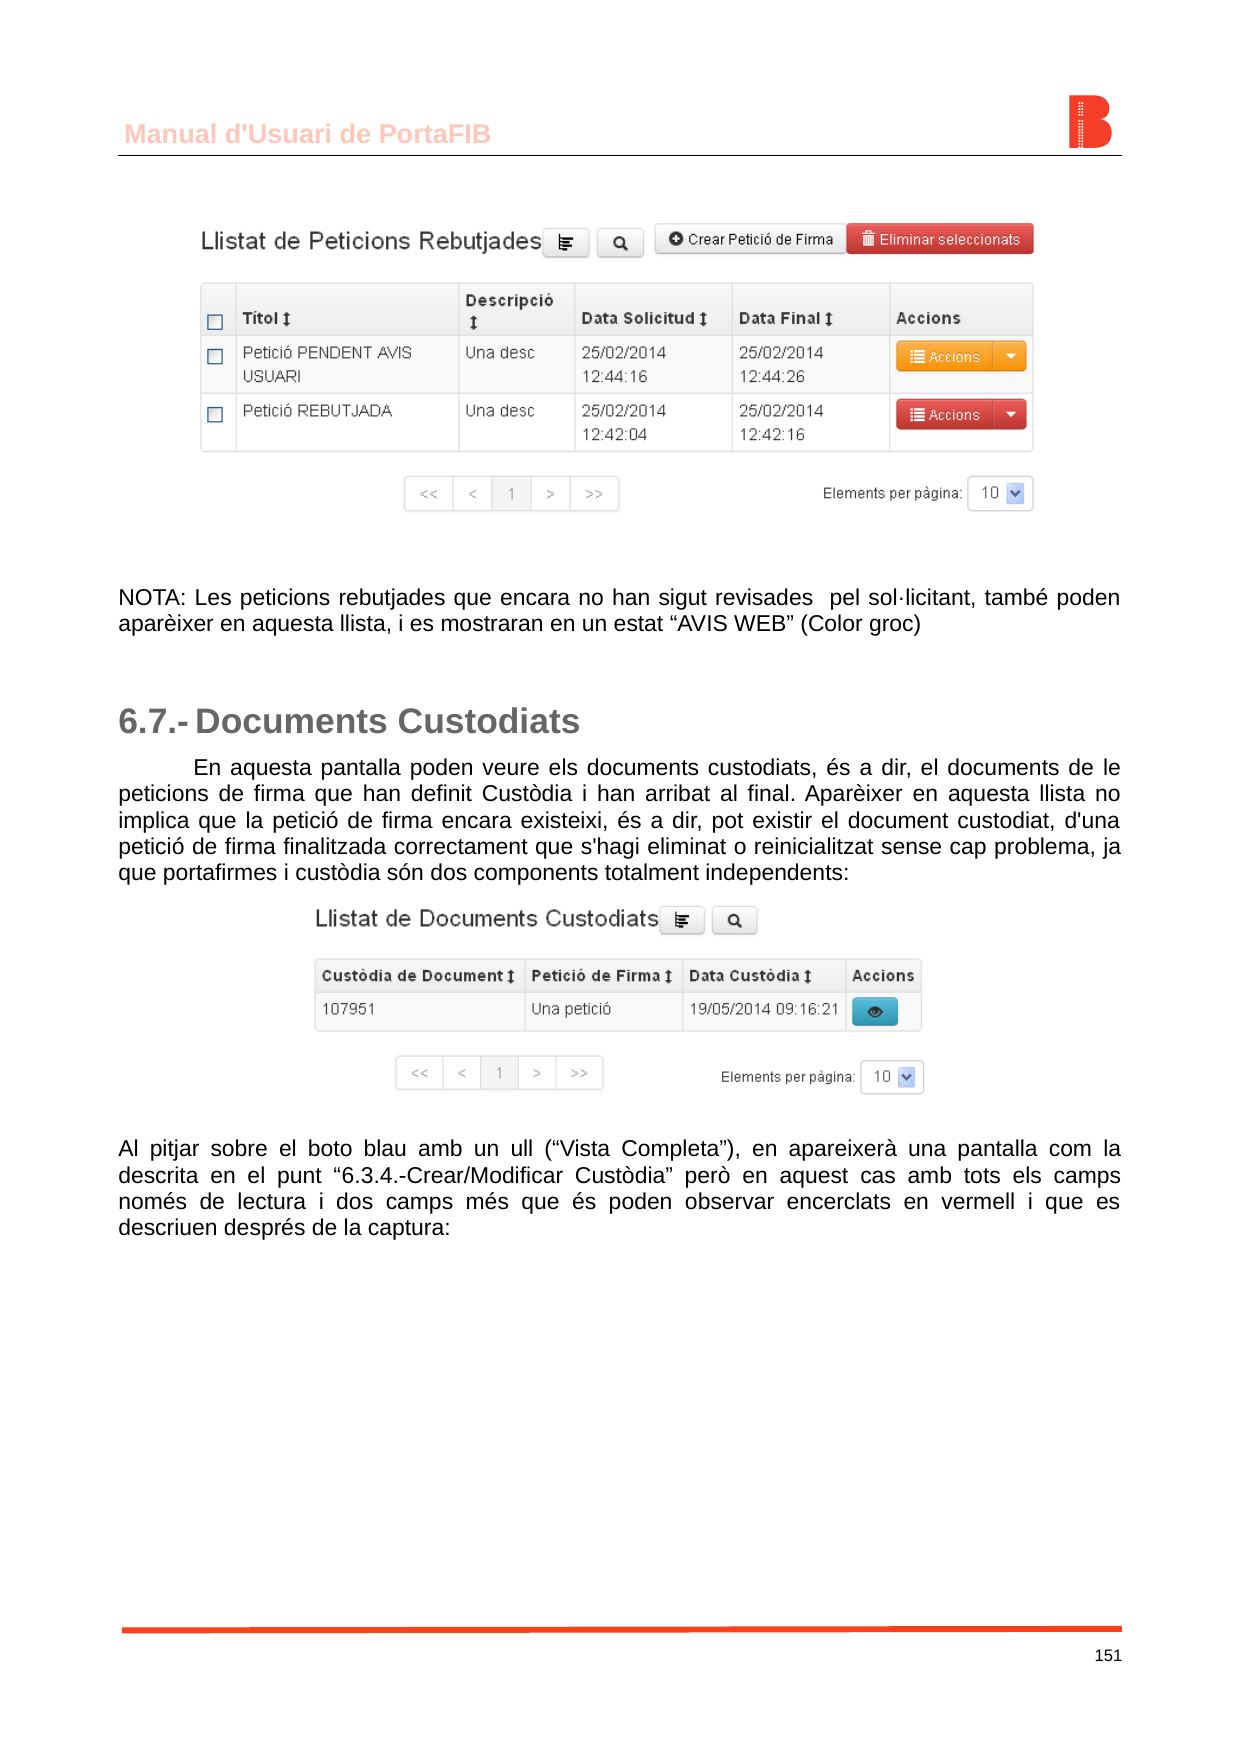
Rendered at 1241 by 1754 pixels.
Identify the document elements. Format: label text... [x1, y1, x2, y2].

picture [294, 898, 946, 1123]
text En aquesta pantalla poden veure els documents custodiats, és a dir, el documents de le peticions de firma que han definit Custòdia i han arribat al final. Aparèixer en aquesta llista no implica que la petició de firma encara existeixi, és a dir, pot existir el document custodiat, d'una petició de firma finalitzada correctament que s'hagi eliminat o reinicialitzat sense cap problema, ja que portafirmes i custòdia són dos components totalment independents: [118, 754, 1122, 886]
text Al pitjar sobre el boto blau amb un ull (“Vista Completa”), en apareixerà una pantalla com la descrita en el punt “6.3.4.-Crear/Modificar Custòdia” però en aquest cas amb tots els camps només de lectura i dos camps més que és poden observar encerclats en vermell i que es descriuen després de la captura: [118, 1135, 1122, 1241]
text NOTA: Les peticions rebutjades que encara no han sigut revisades pel sol·licitant, també poden aparèixer en aquesta llista, i es mostraran en un estat “AVIS WEB” (Color groc) [118, 584, 1122, 637]
subtitle Documents Custodiats [118, 701, 1122, 741]
picture [1063, 94, 1117, 150]
picture [192, 215, 1042, 528]
